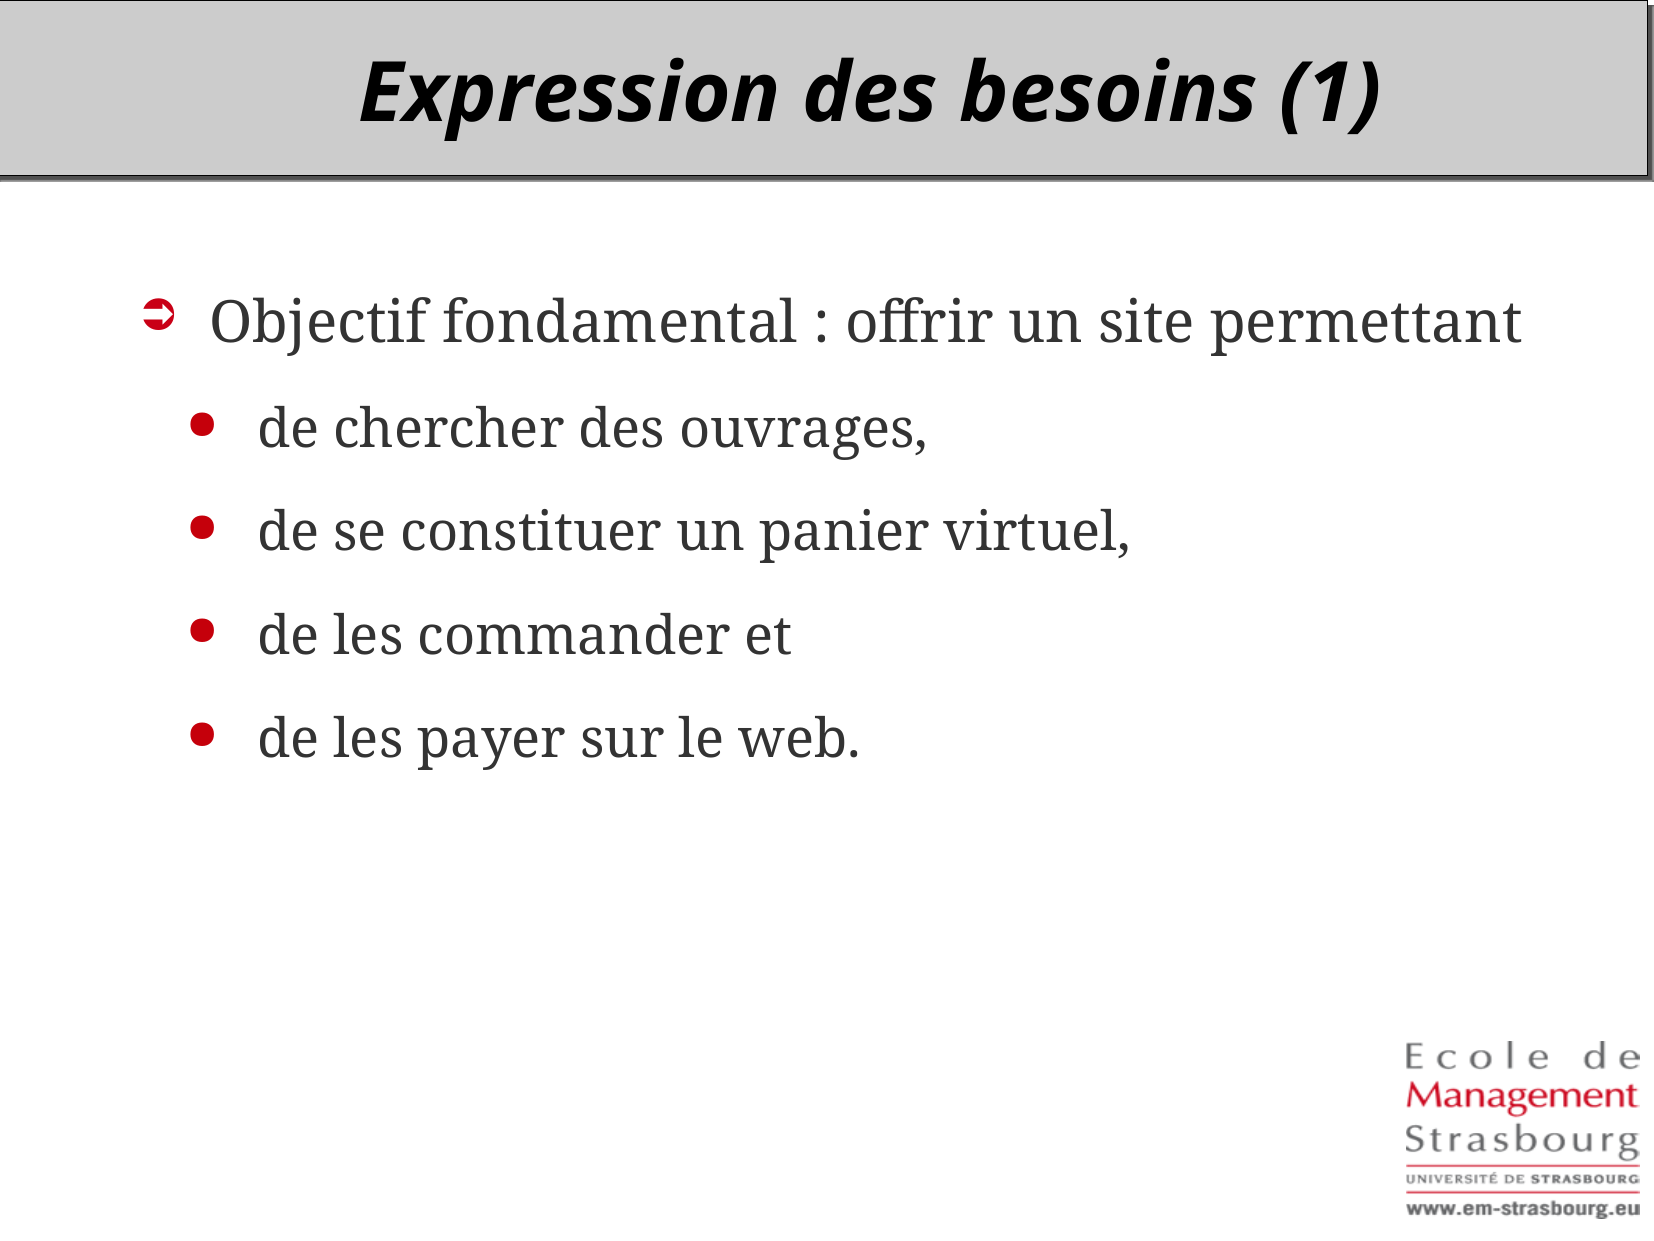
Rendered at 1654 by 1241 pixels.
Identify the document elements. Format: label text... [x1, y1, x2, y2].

list Objectif fondamental : offrir un site permettant de chercher des ouvrages, de se constituer un panier virtuel, de les commander et de les payer sur le web. [127, 280, 1570, 1147]
title Expression des besoins (1) [164, 0, 1577, 178]
picture [1406, 1041, 1640, 1219]
